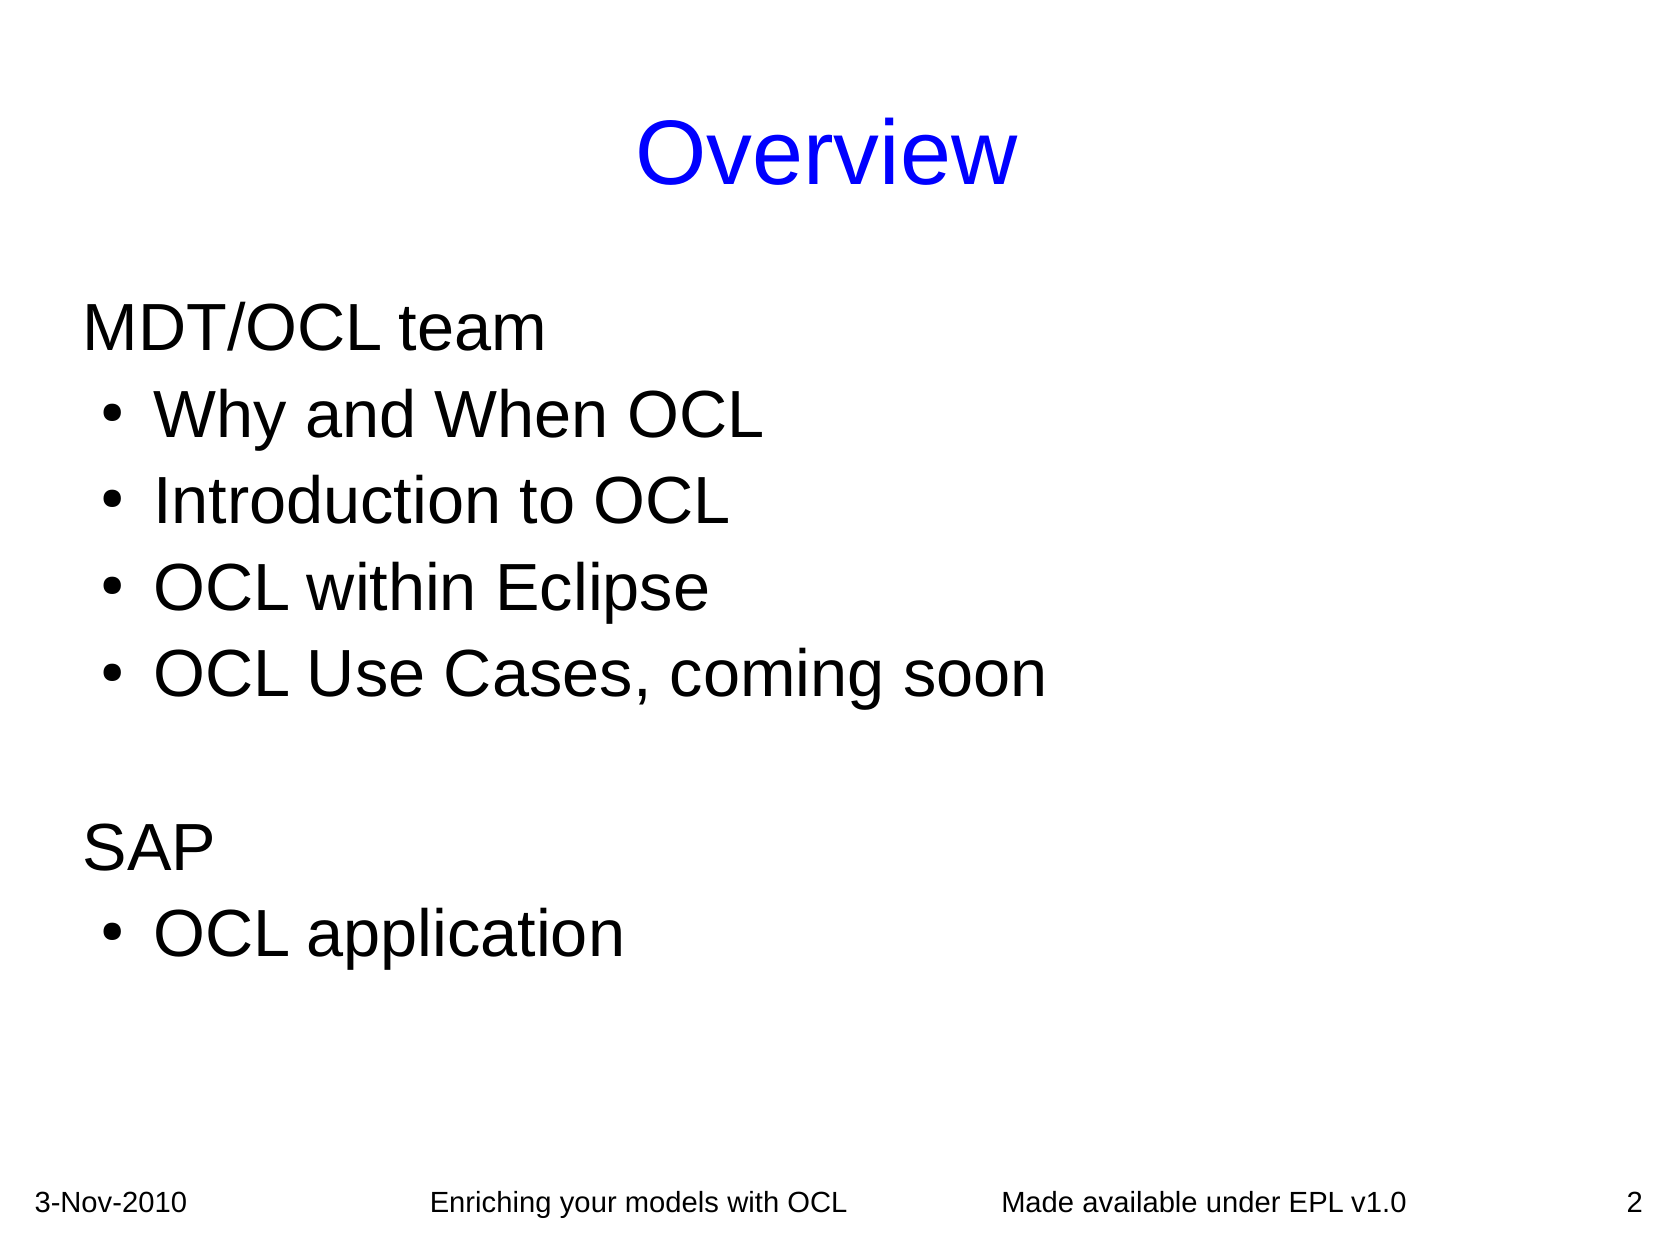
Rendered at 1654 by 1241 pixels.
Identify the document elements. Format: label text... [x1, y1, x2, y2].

list MDT/OCL team Why and When OCL Introduction to OCL OCL within Eclipse OCL Use Cases, coming soon SAP OCL application [82, 290, 1571, 1109]
title Overview [82, 49, 1571, 257]
